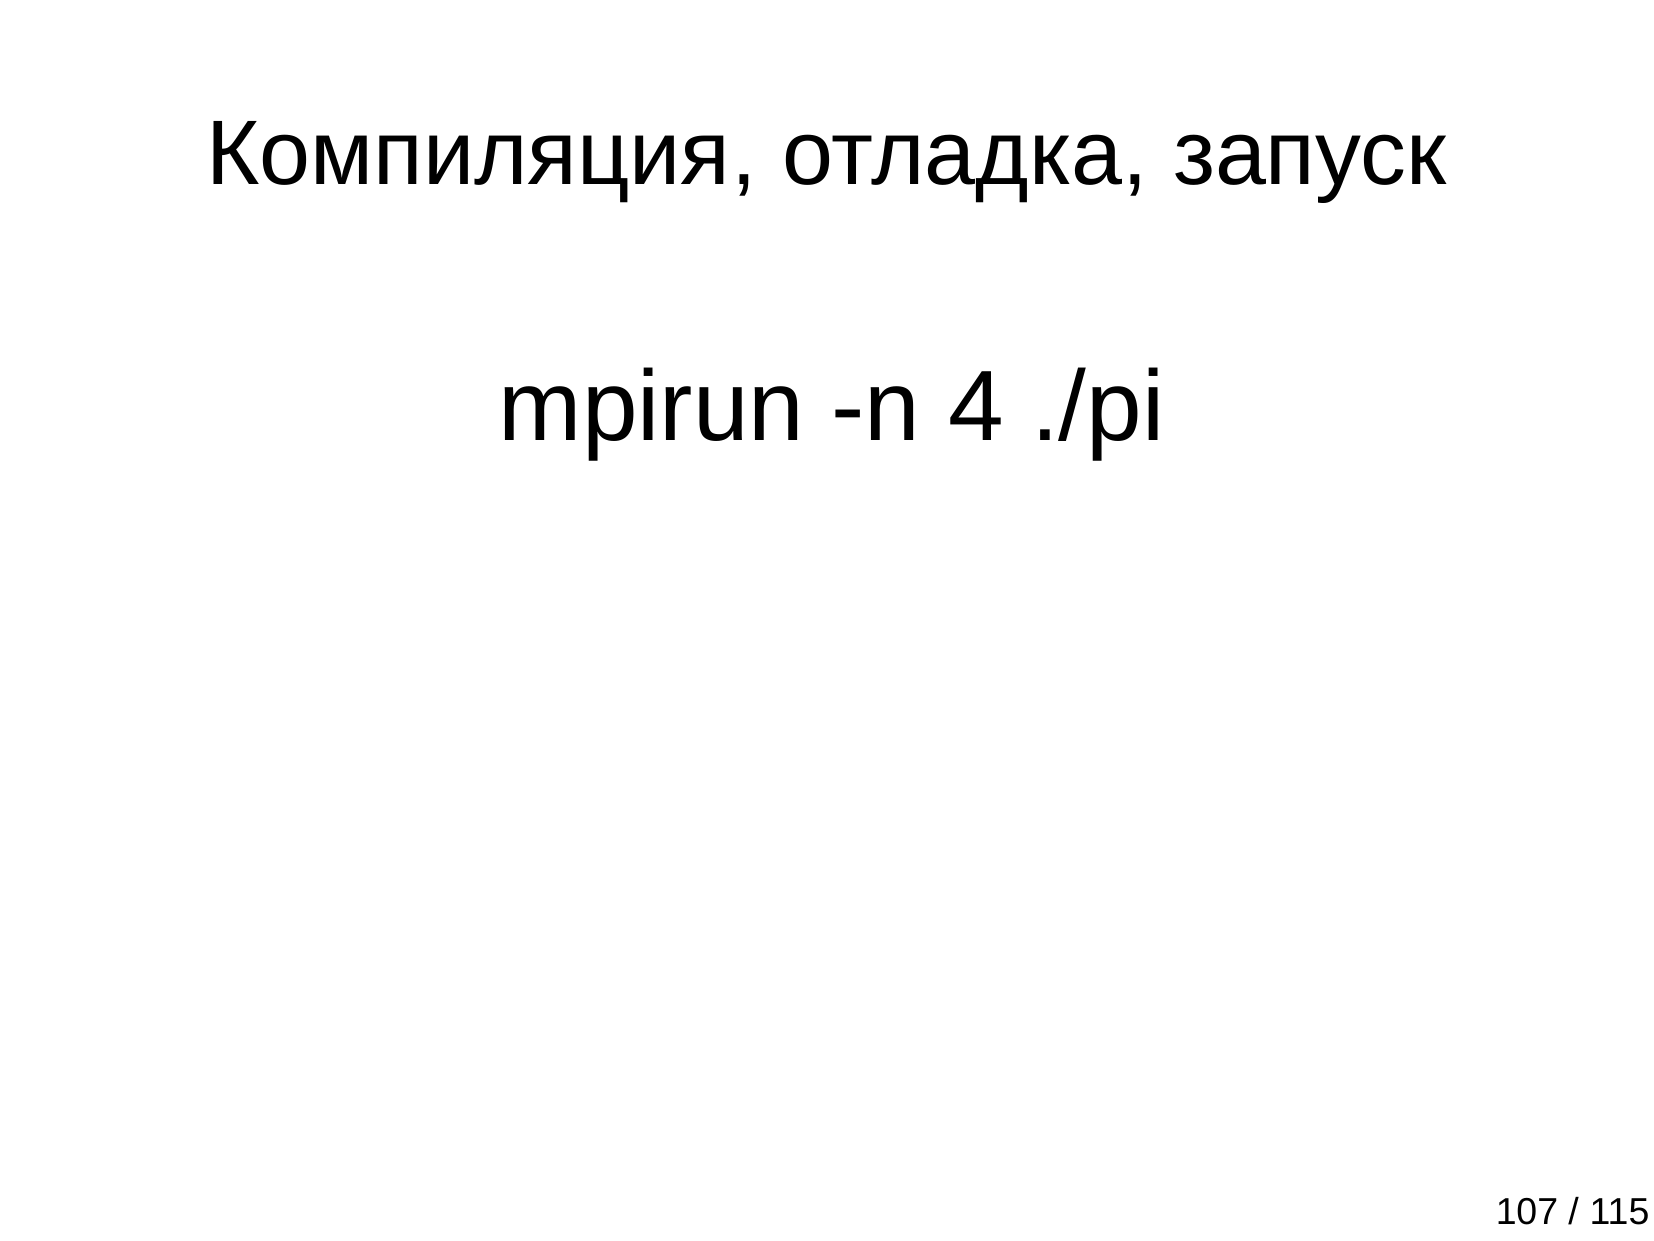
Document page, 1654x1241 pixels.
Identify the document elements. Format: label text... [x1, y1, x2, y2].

title Компиляция, отладка, запуск [82, 49, 1571, 257]
text_box <number> / 115 [1380, 1183, 1654, 1241]
text_box mpirun -n 4 ./pi [484, 342, 1180, 470]
